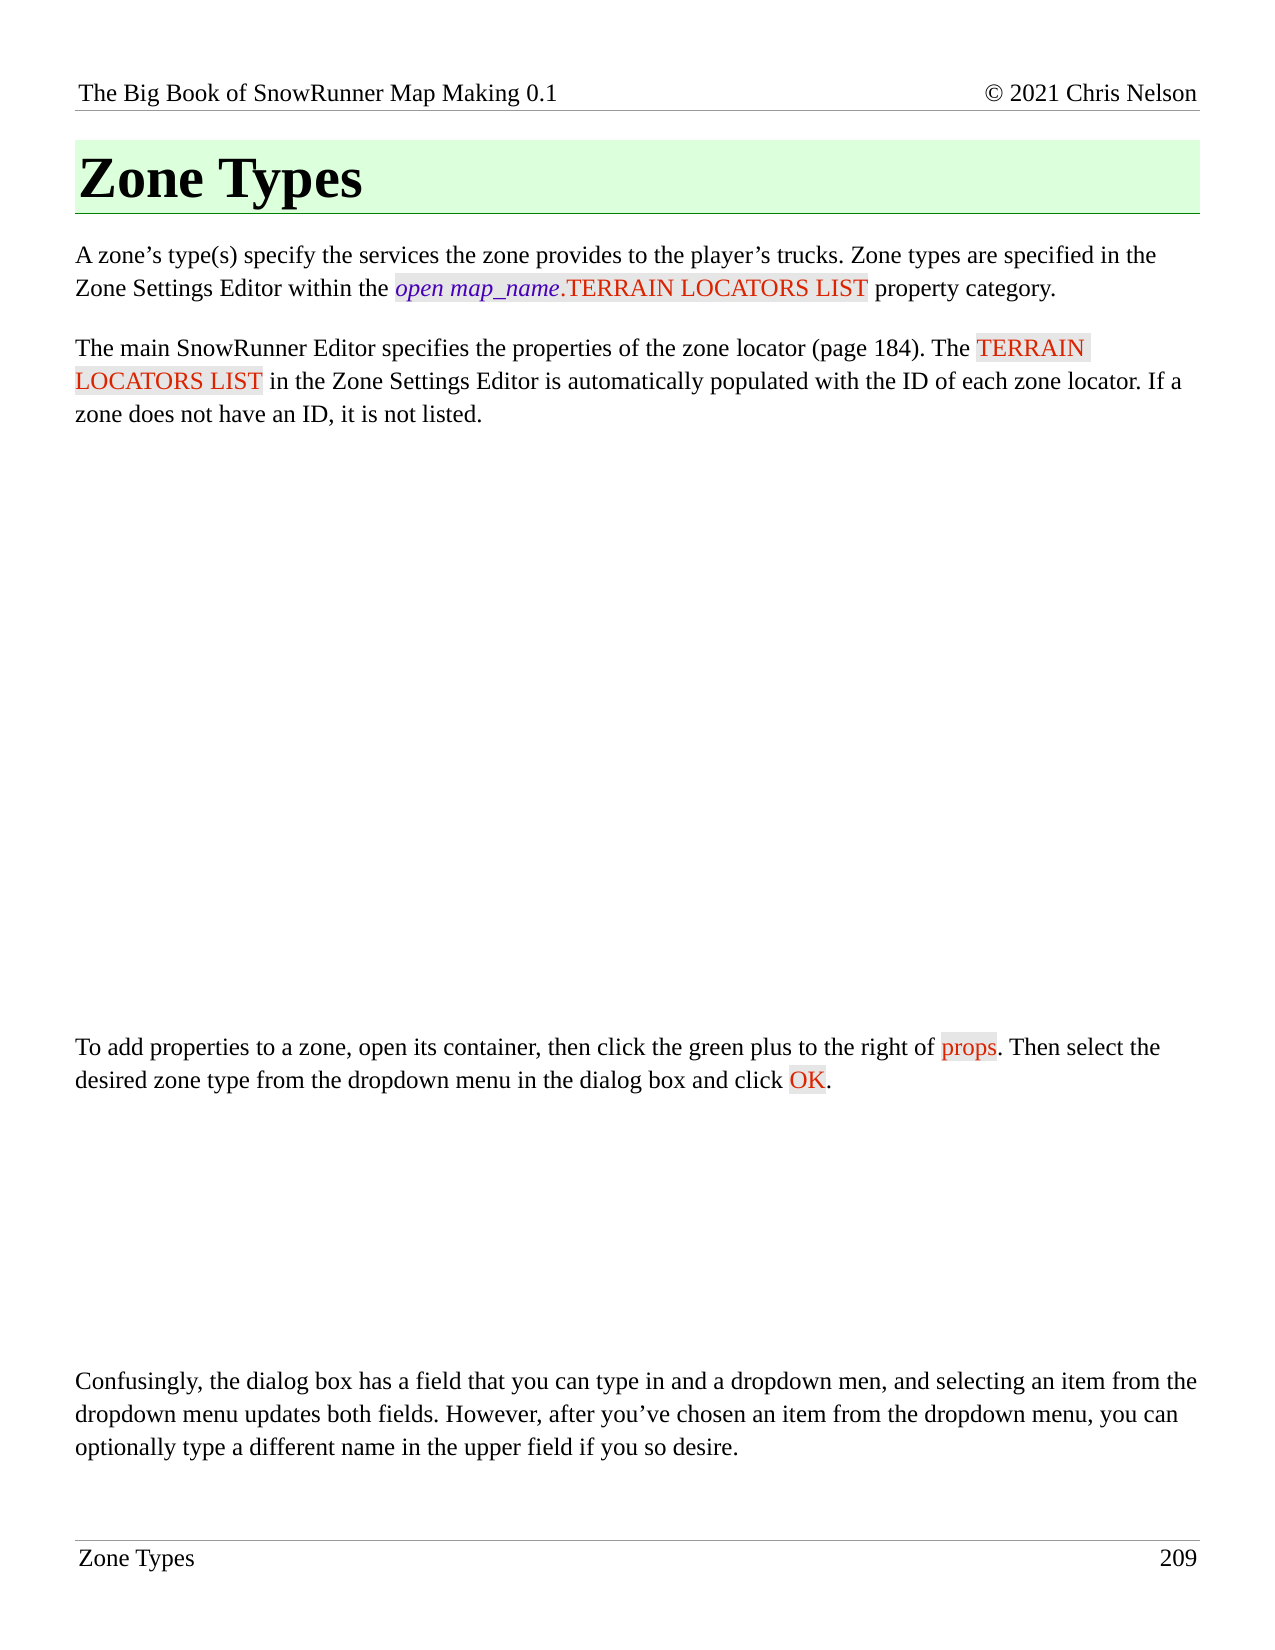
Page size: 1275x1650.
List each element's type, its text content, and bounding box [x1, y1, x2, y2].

text Confusingly, the dialog box has a field that you can type in and a dropdown men, and selecting an item from the dropdown menu updates both fields. However, after you’ve chosen an item from the dropdown menu, you can optionally type a different name in the upper field if you so desire. [75, 1366, 1200, 1461]
text To add properties to a zone, open its container, then click the green plus to the right of props. Then select the desired zone type from the dropdown menu in the dialog box and click OK. [75, 1032, 1200, 1094]
subtitle Zone Types [75, 140, 1200, 213]
text A zone’s type(s) specify the services the zone provides to the player’s trucks. Zone types are specified in the Zone Settings Editor within the open map_name.TERRAIN LOCATORS LIST property category. [75, 240, 1200, 302]
text The main SnowRunner Editor specifies the properties of the zone locator (page 184). The TERRAIN LOCATORS LIST in the Zone Settings Editor is automatically populated with the ID of each zone locator. If a zone does not have an ID, it is not listed. [75, 333, 1200, 428]
